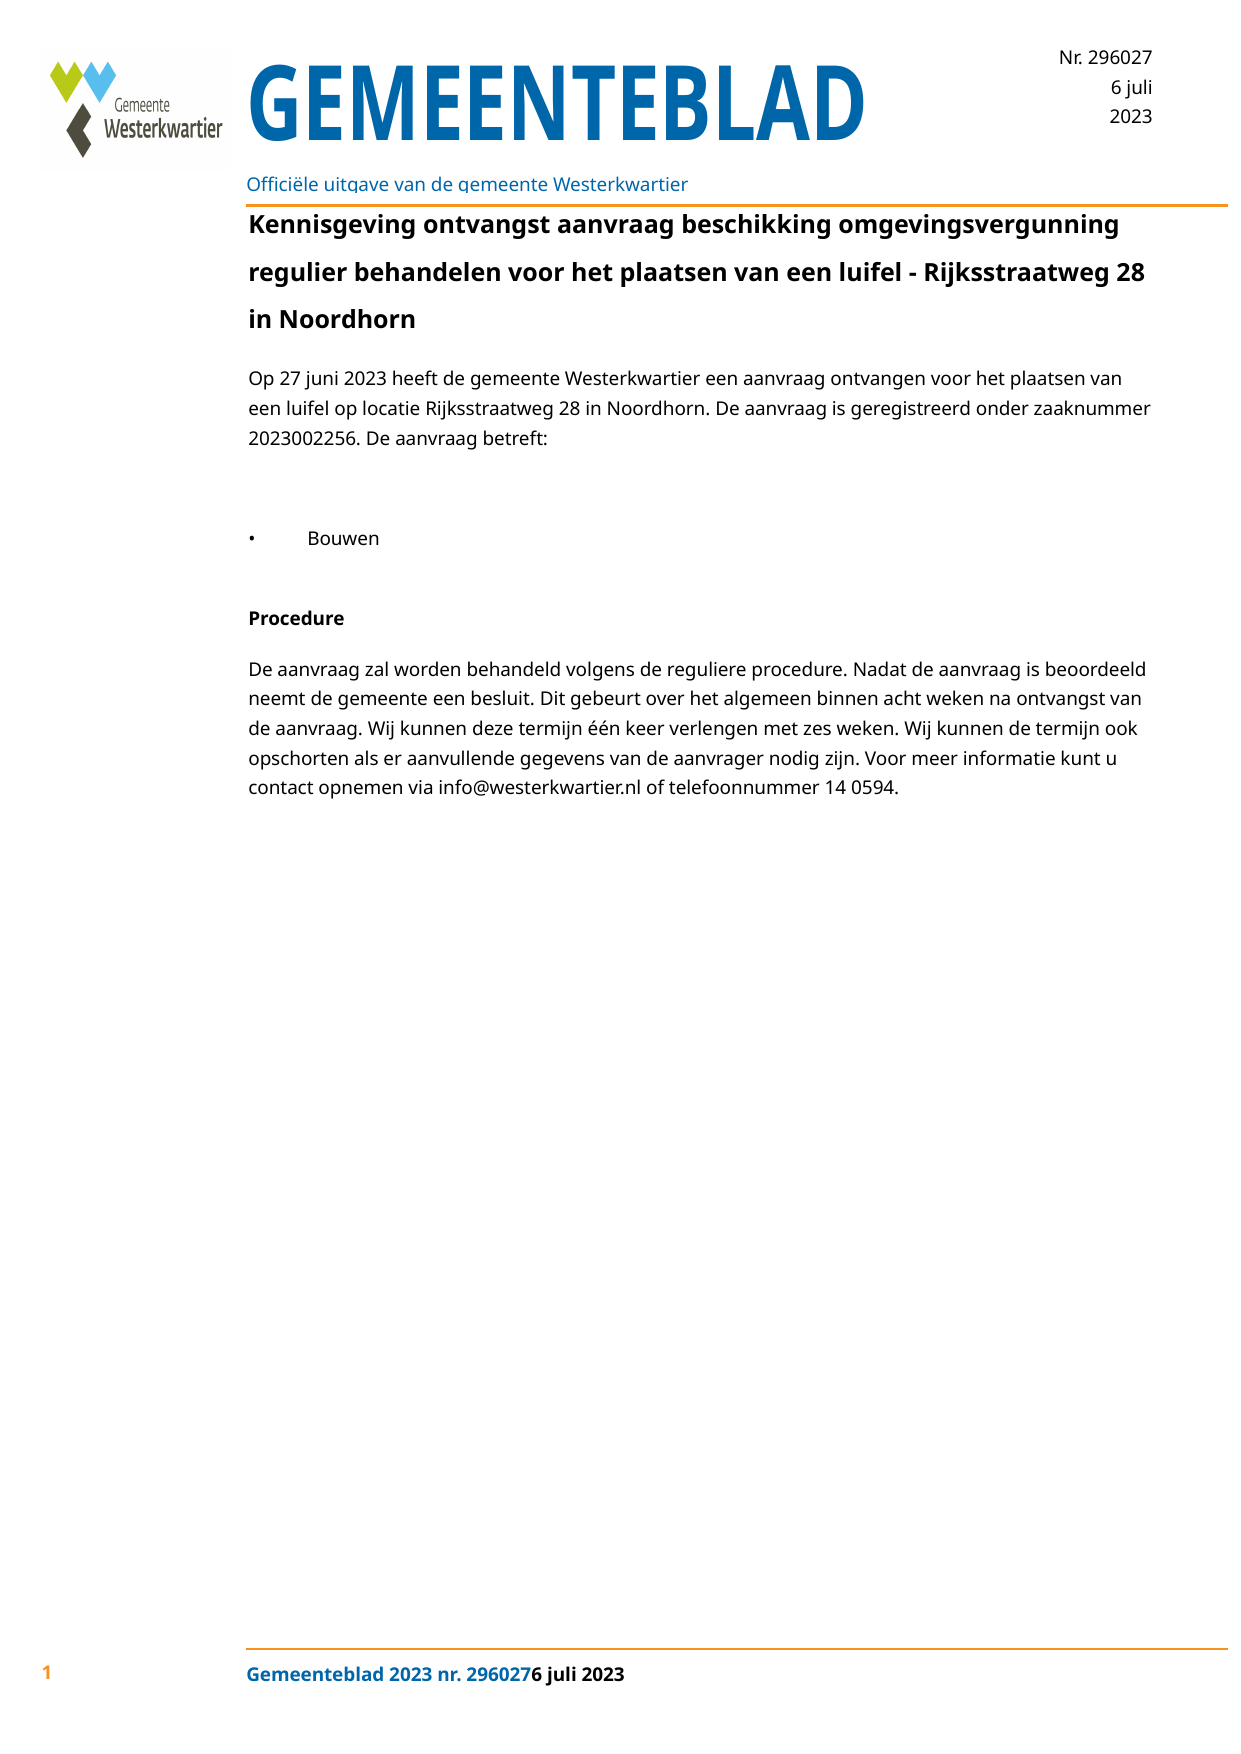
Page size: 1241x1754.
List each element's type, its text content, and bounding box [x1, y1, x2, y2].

text Op 27 juni 2023 heeft de gemeente Westerkwartier een aanvraag ontvangen voor het plaatsen van een luifel op locatie Rijksstraatweg 28 in Noordhorn. De aanvraag is geregistreerd onder zaaknummer 2023002256. De aanvraag betreft: [248, 366, 1152, 450]
picture [41, 47, 231, 172]
text Procedure [248, 606, 1152, 631]
text De aanvraag zal worden behandeld volgens de reguliere procedure. Nadat de aanvraag is beoordeeld neemt de gemeente een besluit. Dit gebeurt over het algemeen binnen acht weken na ontvangst van de aanvraag. Wij kunnen deze termijn één keer verlengen met zes weken. Wij kunnen de termijn ook opschorten als er aanvullende gegevens van de aanvrager nodig zijn. Voor meer informatie kunt u contact opnemen via info@westerkwartier.nl of telefoonnummer 14 0594. [248, 656, 1152, 800]
list Bouwen [248, 526, 1152, 551]
text Kennisgeving ontvangst aanvraag beschikking omgevingsvergunning regulier behandelen voor het plaatsen van een luifel - Rijksstraatweg 28 in Noordhorn [248, 207, 1152, 336]
